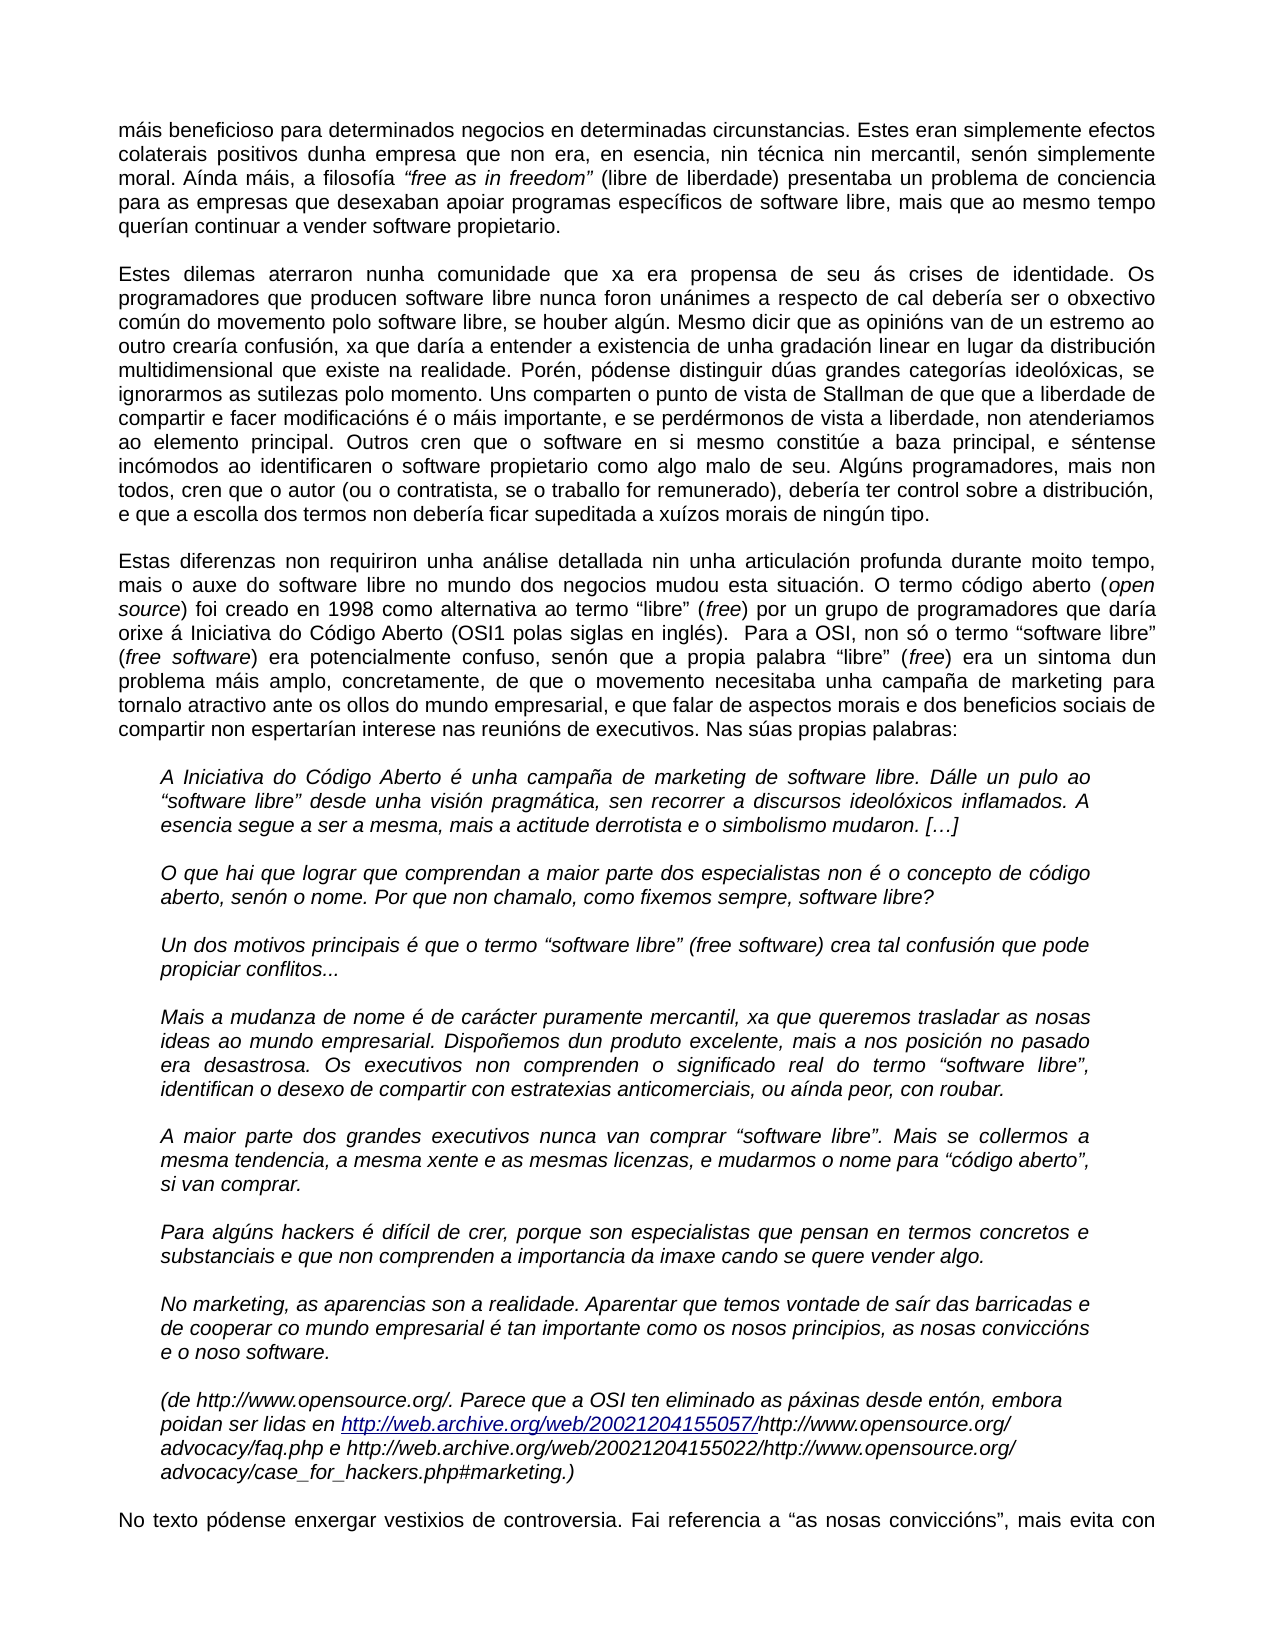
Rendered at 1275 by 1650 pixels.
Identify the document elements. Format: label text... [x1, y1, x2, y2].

text No marketing, as aparencias son a realidade. Aparentar que temos vontade de saír das barricadas e de cooperar co mundo empresarial é tan importante como os nosos principios, as nosas conviccións e o noso software. [160, 1292, 1094, 1364]
text Un dos motivos principais é que o termo “software libre” (free software) crea tal confusión que pode propiciar conflitos... [160, 933, 1094, 981]
text Para algúns hackers é difícil de crer, porque son especialistas que pensan en termos concretos e substanciais e que non comprenden a importancia da imaxe cando se quere vender algo. [160, 1220, 1094, 1268]
text Mais a mudanza de nome é de carácter puramente mercantil, xa que queremos trasladar as nosas ideas ao mundo empresarial. Dispoñemos dun produto excelente, mais a nos posición no pasado era desastrosa. Os executivos non comprenden o significado real do termo “software libre”, identifican o desexo de compartir con estratexias anticomerciais, ou aínda peor, con roubar. [160, 1004, 1094, 1100]
text (de http://www.opensource.org/. Parece que a OSI ten eliminado as páxinas desde entón, embora poidan ser lidas en http://web.archive.org/web/20021204155057/http://www.opensource.org/advocacy/faq.php e http://web.archive.org/web/20021204155022/http://www.opensource.org/advocacy/case_for_hackers.php#marketing.) [160, 1388, 1094, 1484]
text Estas diferenzas non requiriron unha análise detallada nin unha articulación profunda durante moito tempo, mais o auxe do software libre no mundo dos negocios mudou esta situación. O termo código aberto (open source) foi creado en 1998 como alternativa ao termo “libre” (free) por un grupo de programadores que daría orixe á Iniciativa do Código Aberto (OSI1 polas siglas en inglés). Para a OSI, non só o termo “software libre” (free software) era potencialmente confuso, senón que a propia palabra “libre” (free) era un sintoma dun problema máis amplo, concretamente, de que o movemento necesitaba unha campaña de marketing para tornalo atractivo ante os ollos do mundo empresarial, e que falar de aspectos morais e dos beneficios sociais de compartir non espertarían interese nas reunións de executivos. Nas súas propias palabras: [118, 549, 1157, 741]
text No texto pódense enxergar vestixios de controversia. Fai referencia a “as nosas conviccións”, mais evita con [118, 1508, 1157, 1532]
text A Iniciativa do Código Aberto é unha campaña de marketing de software libre. Dálle un pulo ao “software libre” desde unha visión pragmática, sen recorrer a discursos ideolóxicos inflamados. A esencia segue a ser a mesma, mais a actitude derrotista e o simbolismo mudaron. […] [160, 765, 1094, 837]
text máis beneficioso para determinados negocios en determinadas circunstancias. Estes eran simplemente efectos colaterais positivos dunha empresa que non era, en esencia, nin técnica nin mercantil, senón simplemente moral. Aínda máis, a filosofía “free as in freedom” (libre de liberdade) presentaba un problema de conciencia para as empresas que desexaban apoiar programas específicos de software libre, mais que ao mesmo tempo querían continuar a vender software propietario. [118, 118, 1157, 238]
text Estes dilemas aterraron nunha comunidade que xa era propensa de seu ás crises de identidade. Os programadores que producen software libre nunca foron unánimes a respecto de cal debería ser o obxectivo común do movemento polo software libre, se houber algún. Mesmo dicir que as opinións van de un estremo ao outro crearía confusión, xa que daría a entender a existencia de unha gradación linear en lugar da distribución multidimensional que existe na realidade. Porén, pódense distinguir dúas grandes categorías ideolóxicas, se ignorarmos as sutilezas polo momento. Uns comparten o punto de vista de Stallman de que que a liberdade de compartir e facer modificacións é o máis importante, e se perdérmonos de vista a liberdade, non atenderiamos ao elemento principal. Outros cren que o software en si mesmo constitúe a baza principal, e séntense incómodos ao identificaren o software propietario como algo malo de seu. Algúns programadores, mais non todos, cren que o autor (ou o contratista, se o traballo for remunerado), debería ter control sobre a distribución, e que a escolla dos termos non debería ficar supeditada a xuízos morais de ningún tipo. [118, 262, 1157, 525]
text O que hai que lograr que comprendan a maior parte dos especialistas non é o concepto de código aberto, senón o nome. Por que non chamalo, como fixemos sempre, software libre? [160, 861, 1094, 909]
text A maior parte dos grandes executivos nunca van comprar “software libre”. Mais se collermos a mesma tendencia, a mesma xente e as mesmas licenzas, e mudarmos o nome para “código aberto”, si van comprar. [160, 1124, 1094, 1196]
